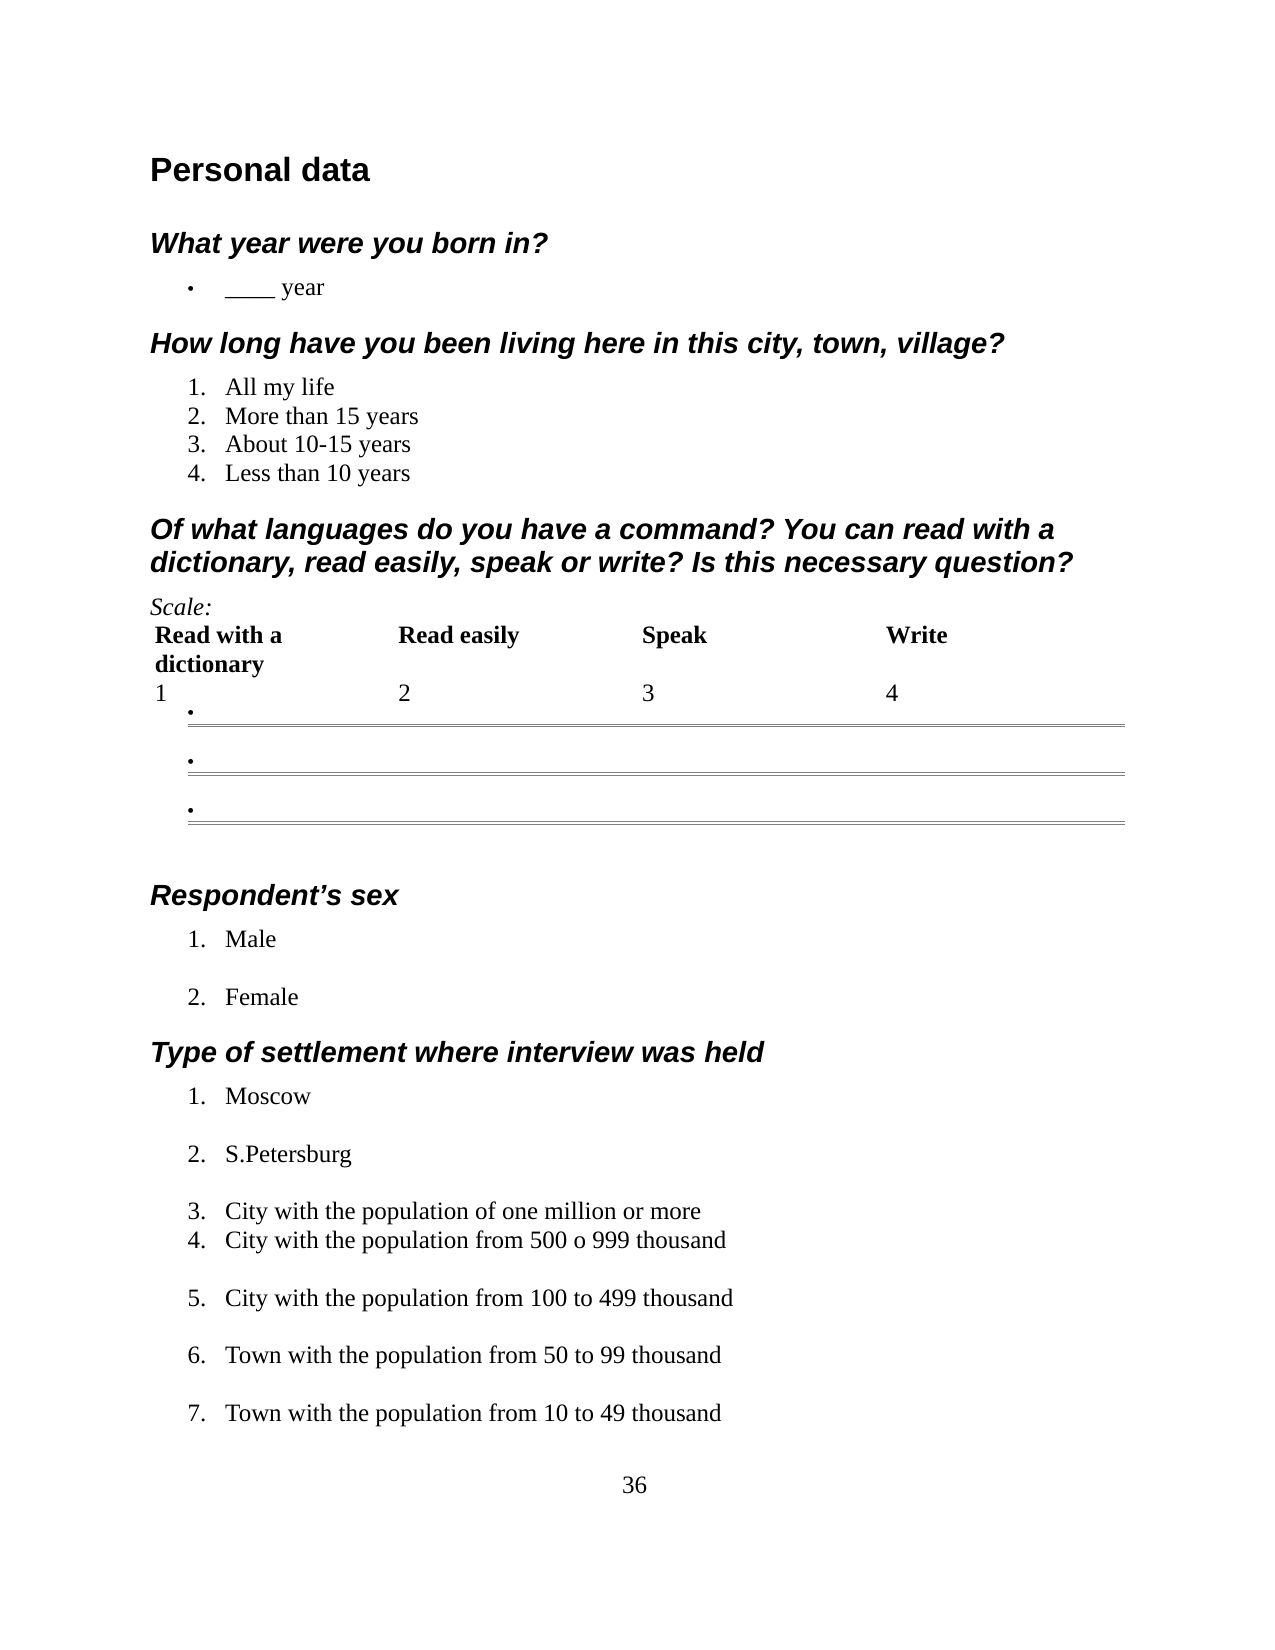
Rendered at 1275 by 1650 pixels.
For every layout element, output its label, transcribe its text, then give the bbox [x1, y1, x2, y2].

list Town with the population from 50 to 99 thousand [187, 1340, 1125, 1398]
list Town with the population from 10 to 49 thousand [187, 1398, 1125, 1426]
table_header Write [881, 620, 1125, 678]
table_cell 3 [638, 678, 881, 707]
subtitle What year were you born in? [150, 226, 1125, 260]
list About 10-15 years [187, 429, 1125, 458]
table_header Read easily [394, 620, 637, 678]
subtitle Personal data [150, 150, 1125, 189]
list Female [187, 982, 1125, 1010]
list All my life [187, 372, 1125, 401]
table_cell 1 [150, 678, 394, 707]
table_header Speak [638, 620, 881, 678]
table_header Read with a dictionary [150, 620, 394, 678]
list City with the population from 500 o 999 thousand [187, 1225, 1125, 1283]
table_cell 2 [394, 678, 637, 707]
list Less than 10 years [187, 458, 1125, 487]
list Male [187, 924, 1125, 982]
subtitle Respondent’s sex [150, 878, 1125, 912]
list City with the population from 100 to 499 thousand [187, 1283, 1125, 1340]
list More than 15 years [187, 401, 1125, 429]
table_cell 4 [881, 678, 1125, 707]
list S.Petersburg [187, 1139, 1125, 1196]
subtitle Type of settlement where interview was held [150, 1035, 1125, 1069]
text Scale: [150, 592, 1125, 620]
subtitle Of what languages do you have a command? You can read with a dictionary, read easily, speak or write? Is this necessary question? [150, 512, 1125, 579]
list City with the population of one million or more [187, 1196, 1125, 1225]
list Moscow [187, 1081, 1125, 1139]
subtitle How long have you been living here in this city, town, village? [150, 326, 1125, 359]
list ____ year [187, 272, 1125, 301]
